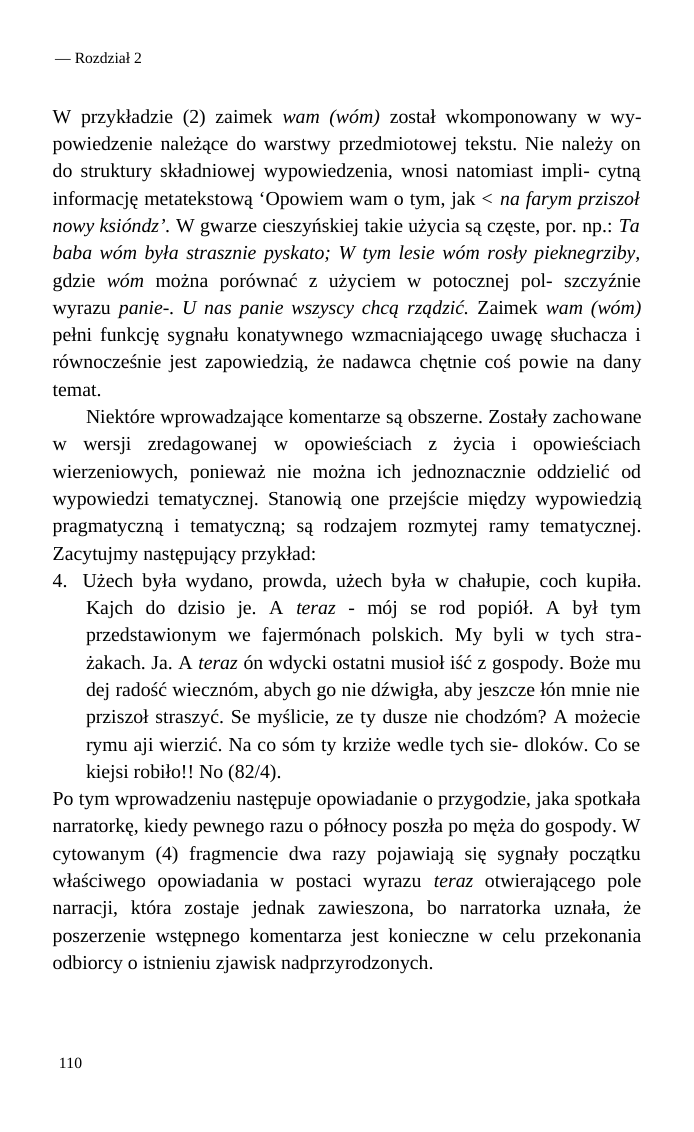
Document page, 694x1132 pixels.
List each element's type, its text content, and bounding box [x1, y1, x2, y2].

text Niektóre wprowadzające komentarze są obszerne. Zostały zacho­wane w wersji zredagowanej w opowieściach z życia i opowieściach wierzeniowych, ponieważ nie można ich jednoznacznie oddzielić od wypowiedzi tematycznej. Stanowią one przejście między wypowie­dzią pragmatyczną i tematyczną; są rodzajem rozmytej ramy tema­tycznej. Zacytujmy następujący przykład: [52, 405, 641, 564]
text — Rozdział 2 [55, 48, 149, 66]
text W przykładzie (2) zaimek wam (wóm) został wkomponowany w wy­powiedzenie należące do warstwy przedmiotowej tekstu. Nie należy on do struktury składniowej wypowiedzenia, wnosi natomiast impli- cytną informację metatekstową ‘Opowiem wam o tym, jak < na farym prziszoł nowy ksióndz’. W gwarze cieszyńskiej takie użycia są częste, por. np.: Ta baba wóm była strasznie pyskato; W tym lesie wóm rosły pieknegrziby, gdzie wóm można porównać z użyciem w potocznej pol- szczyźnie wyrazu panie-. U nas panie wszyscy chcą rządzić. Zaimek wam (wóm) pełni funkcję sygnału konatywnego wzmacniającego uwagę słuchacza i równocześnie jest zapowiedzią, że nadawca chętnie coś po­wie na dany temat. [52, 105, 641, 401]
text 110 [58, 1054, 86, 1072]
list Użech była wydano, prowda, użech była w chałupie, coch ku­piła. Kajch do dzisio je. A teraz - mój se rod popiół. A był tym przedstawionym we fajermónach polskich. My byli w tych stra­żakach. Ja. A teraz ón wdycki ostatni musioł iść z gospody. Boże mu dej radość wiecznóm, abych go nie dźwigła, aby jeszcze łón mnie nie prziszoł straszyć. Se myślicie, ze ty dusze nie chodzóm? A możecie rymu aji wierzić. Na co sóm ty krziże wedle tych sie- dloków. Co se kiejsi robiło!! No (82/4). [52, 569, 641, 783]
text Po tym wprowadzeniu następuje opowiadanie o przygodzie, jaka spotkała narratorkę, kiedy pewnego razu o północy poszła po męża do gospody. W cytowanym (4) fragmencie dwa razy pojawiają się sygnały początku właściwego opowiadania w postaci wyrazu te­raz otwierającego pole narracji, która zostaje jednak zawieszona, bo narratorka uznała, że poszerzenie wstępnego komentarza jest ko­nieczne w celu przekonania odbiorcy o istnieniu zjawisk nadprzy­rodzonych. [52, 787, 641, 974]
